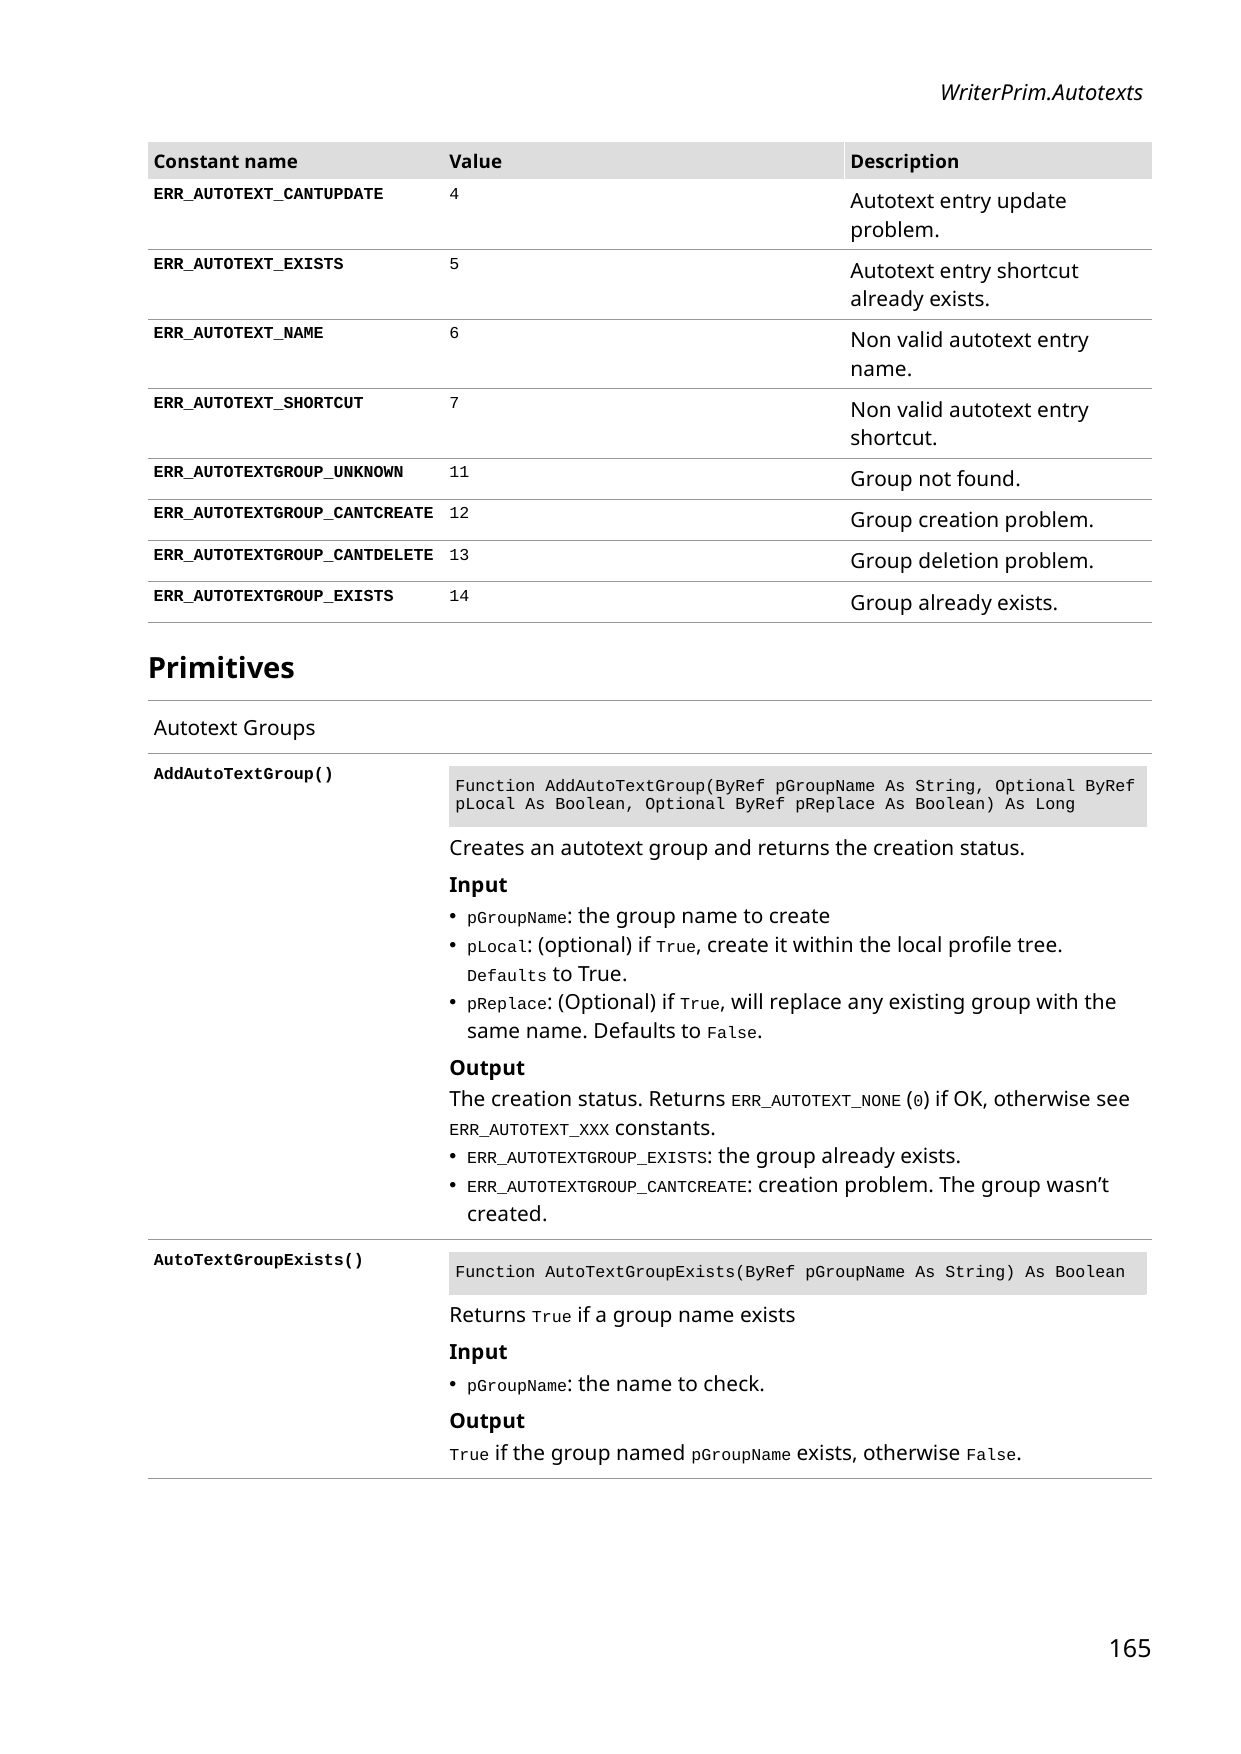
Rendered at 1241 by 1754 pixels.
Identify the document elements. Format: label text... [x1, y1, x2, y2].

table_cell Non valid autotext entry shortcut. [845, 389, 1152, 458]
subtitle Primitives [148, 648, 1152, 687]
table_cell Function AddAutoTextGroup(ByRef pGroupName As String, Optional ByRef pLocal As Boolean, Optional ByRef pReplace As Boolean) As Long Creates an autotext group and returns the creation status. Input pGroupName: the group name to create pLocal: (optional) if True, create it within the local profile tree. Defaults to True. pReplace: (Optional) if True, will replace any existing group with the same name. Defaults to False. Output The creation status. Returns ERR_AUTOTEXT_NONE (0) if OK, otherwise see ERR_AUTOTEXT_XXX constants. ERR_AUTOTEXTGROUP_EXISTS: the group already exists. ERR_AUTOTEXTGROUP_CANTCREATE: creation problem. The group wasn’t created. [443, 754, 1152, 1239]
table_cell Function AutoTextGroupExists(ByRef pGroupName As String) As Boolean Returns True if a group name exists Input pGroupName: the name to check. Output True if the group named pGroupName exists, otherwise False. [443, 1240, 1152, 1478]
table_header Description [845, 142, 1152, 179]
table_cell AddAutoTextGroup() [148, 754, 443, 1239]
table_cell Group already exists. [845, 582, 1152, 622]
table_cell 5 [443, 250, 844, 318]
table_cell Non valid autotext entry name. [845, 320, 1152, 388]
table_cell 12 [443, 500, 844, 540]
table_cell Group deletion problem. [845, 541, 1152, 581]
table_cell 7 [443, 389, 844, 458]
table_cell ERR_AUTOTEXTGROUP_CANTCREATE [148, 500, 443, 540]
table_cell ERR_AUTOTEXT_CANTUPDATE [148, 179, 443, 249]
table_cell Autotext entry update problem. [845, 179, 1152, 249]
table_cell Group not found. [845, 459, 1152, 499]
table_cell ERR_AUTOTEXT_EXISTS [148, 250, 443, 318]
table_header Constant name [148, 142, 443, 179]
table_cell AutoTextGroupExists() [148, 1240, 443, 1478]
table_cell 13 [443, 541, 844, 581]
table_header Value [443, 142, 844, 179]
table_header Autotext Groups [148, 701, 1152, 753]
table_cell Group creation problem. [845, 500, 1152, 540]
table_cell Autotext entry shortcut already exists. [845, 250, 1152, 318]
table_cell 6 [443, 320, 844, 388]
table_cell ERR_AUTOTEXTGROUP_UNKNOWN [148, 459, 443, 499]
table_cell 14 [443, 582, 844, 622]
table_cell ERR_AUTOTEXTGROUP_CANTDELETE [148, 541, 443, 581]
table_cell ERR_AUTOTEXT_NAME [148, 320, 443, 388]
table_cell 4 [443, 179, 844, 249]
table_cell ERR_AUTOTEXTGROUP_EXISTS [148, 582, 443, 622]
table_cell ERR_AUTOTEXT_SHORTCUT [148, 389, 443, 458]
table_cell 11 [443, 459, 844, 499]
